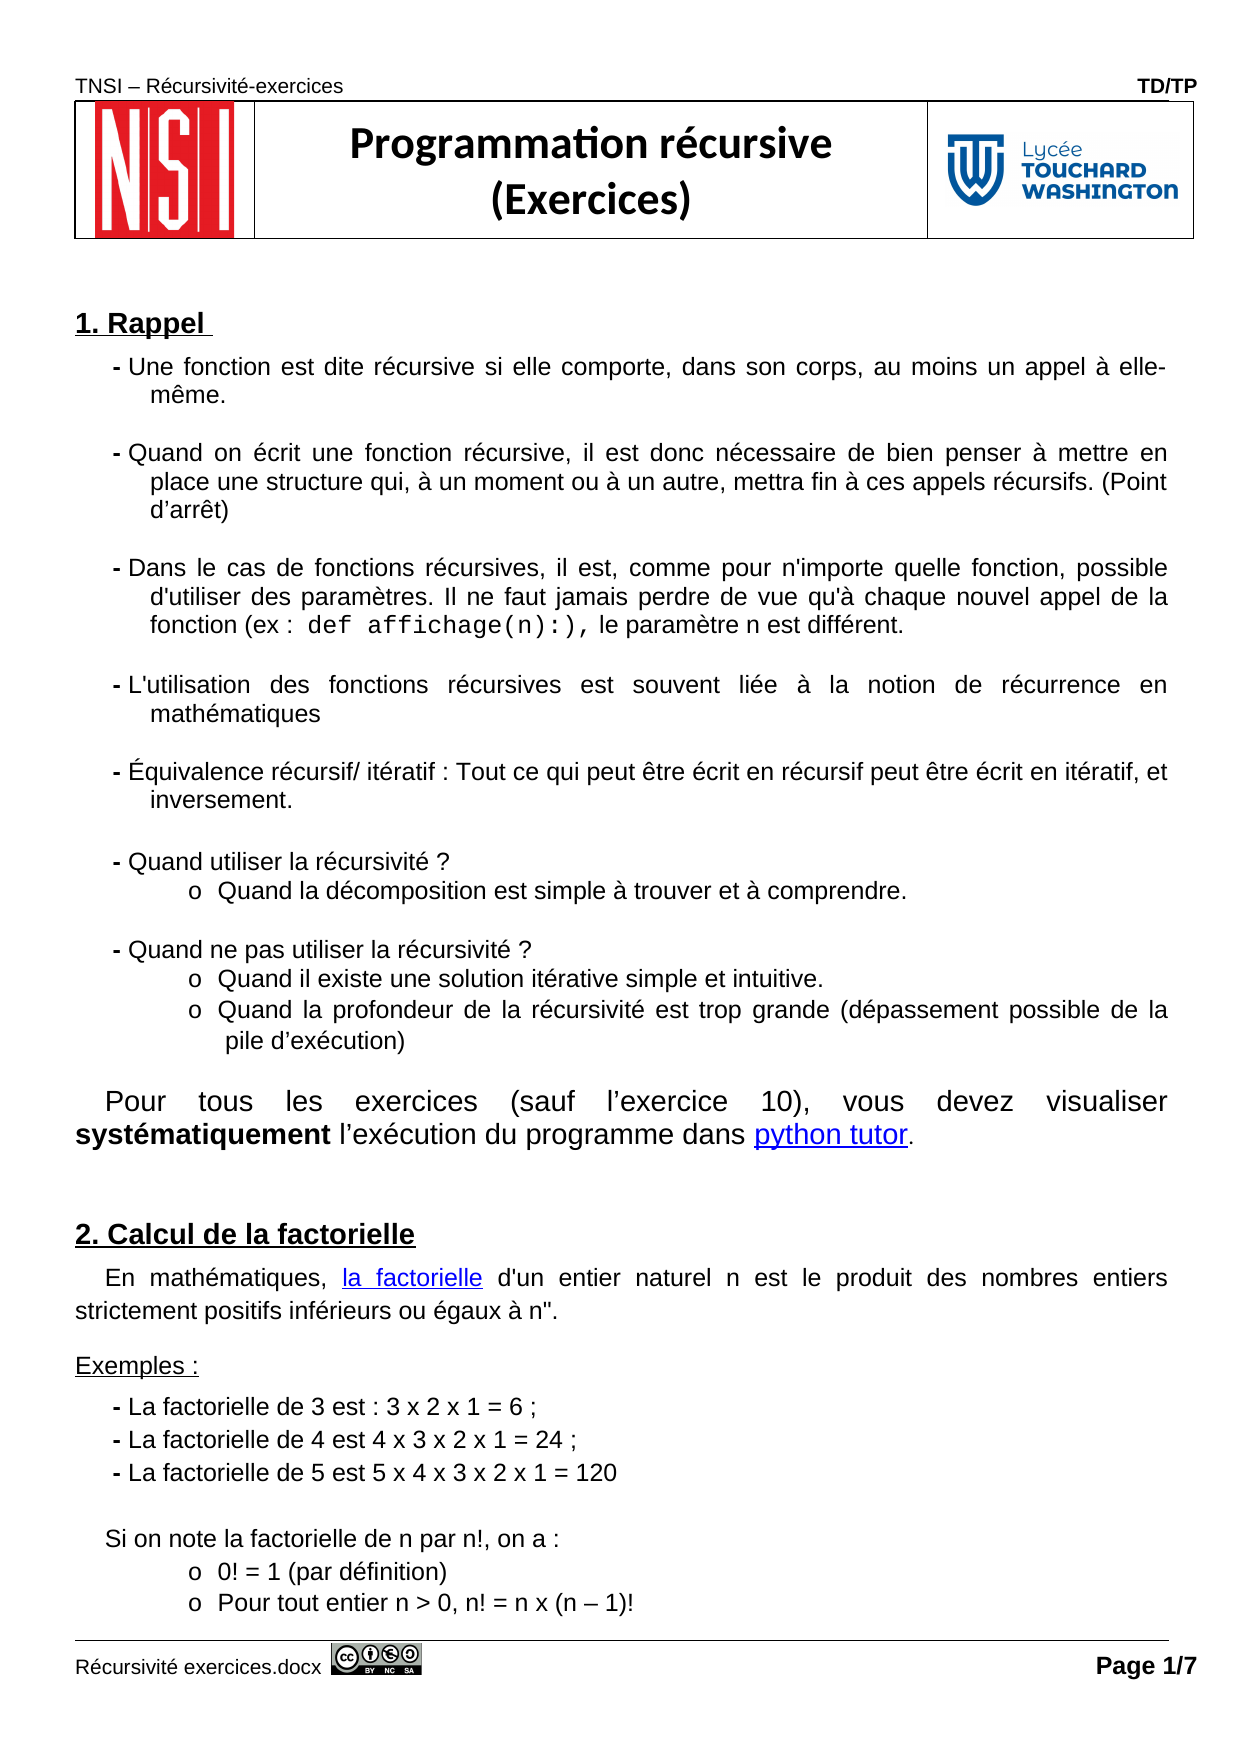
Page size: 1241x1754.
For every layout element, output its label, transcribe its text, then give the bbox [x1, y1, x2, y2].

list Quand la profondeur de la récursivité est trop grande (dépassement possible de la pile d’exécution) [187, 995, 1169, 1055]
text Pour tous les exercices (sauf l’exercice 10), vous devez visualiser systématiquement l’exécution du programme dans python tutor. [75, 1083, 1169, 1151]
list L'utilisation des fonctions récursives est souvent liée à la notion de récurrence en mathématiques [112, 670, 1169, 728]
table_header [928, 102, 1193, 238]
list Une fonction est dite récursive si elle comporte, dans son corps, au moins un appel à elle-même. [112, 352, 1169, 409]
text En mathématiques, la factorielle d'un entier naturel n est le produit des nombres entiers strictement positifs inférieurs ou égaux à n". [75, 1263, 1169, 1324]
table_header [76, 102, 95, 238]
picture [331, 1643, 422, 1675]
list Équivalence récursif/ itératif : Tout ce qui peut être écrit en récursif peut être écrit en itératif, et inversement. [112, 756, 1169, 814]
list La factorielle de 3 est : 3 x 2 x 1 = 6 ; [112, 1392, 1169, 1421]
list Quand on écrit une fonction récursive, il est donc nécessaire de bien penser à mettre en place une structure qui, à un moment ou à un autre, mettra fin à ces appels récursifs. (Point d’arrêt) [112, 438, 1169, 524]
list Quand ne pas utiliser la récursivité ? [112, 935, 1169, 964]
list Dans le cas de fonctions récursives, il est, comme pour n'importe quelle fonction, possible d'utiliser des paramètres. Il ne faut jamais perdre de vue qu'à chaque nouvel appel de la fonction (ex : def affichage(n):), le paramètre n est différent. [112, 553, 1169, 641]
list Quand la décomposition est simple à trouver et à comprendre. [187, 876, 1169, 907]
text 2. Calcul de la factorielle [75, 1217, 1169, 1250]
list Pour tout entier n > 0, n! = n x (n – 1)! [187, 1588, 1169, 1619]
list La factorielle de 5 est 5 x 4 x 3 x 2 x 1 = 120 [112, 1458, 1169, 1487]
list Quand utiliser la récursivité ? [112, 847, 1169, 876]
text Si on note la factorielle de n par n!, on a : [75, 1524, 1169, 1553]
table_header Programmation récursive (Exercices) [255, 102, 927, 238]
table_header [235, 102, 254, 238]
text 1. Rappel [75, 306, 1169, 339]
list La factorielle de 4 est 4 x 3 x 2 x 1 = 24 ; [112, 1425, 1169, 1454]
picture [945, 132, 1180, 207]
list 0! = 1 (par définition) [187, 1557, 1169, 1588]
text Exemples : [75, 1351, 1169, 1379]
list Quand il existe une solution itérative simple et intuitive. [187, 964, 1169, 995]
